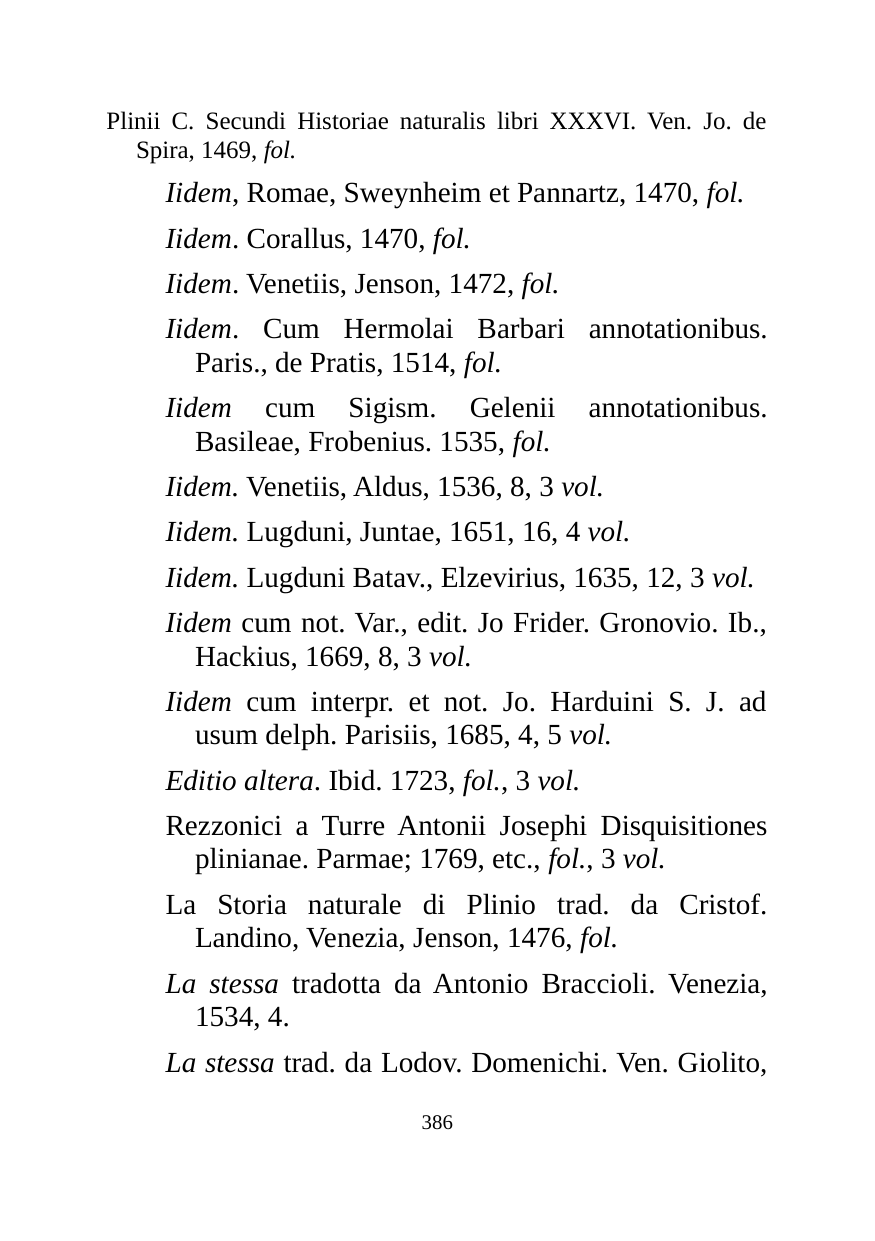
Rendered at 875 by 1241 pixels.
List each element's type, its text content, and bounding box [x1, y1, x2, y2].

text Iidem. Venetiis, Jenson, 1472, fol. [165, 266, 768, 300]
text Plinii C. Secundi Historiae naturalis libri XXXVI. Ven. Jo. de Spira, 1469, fol. [106, 106, 768, 164]
text Iidem, Romae, Sweynheim et Pannartz, 1470, fol. [165, 176, 768, 209]
text Iidem cum interpr. et not. Jo. Harduini S. J. ad usum delph. Parisiis, 1685, 4, 5 vol. [165, 684, 768, 751]
text Iidem. Lugduni Batav., Elzevirius, 1635, 12, 3 vol. [165, 560, 768, 593]
text La stessa trad. da Lodov. Domenichi. Ven. Giolito, [165, 1045, 768, 1078]
text La stessa tradotta da Antonio Braccioli. Venezia, 1534, 4. [165, 966, 768, 1033]
text Rezzonici a Turre Antonii Josephi Disquisitiones plinianae. Parmae; 1769, etc., fol., 3 vol. [165, 808, 768, 875]
text La Storia naturale di Plinio trad. da Cristof. Landino, Venezia, Jenson, 1476, fol. [165, 887, 768, 954]
text Iidem. Lugduni, Juntae, 1651, 16, 4 vol. [165, 514, 768, 548]
text Iidem cum not. Var., edit. Jo Frider. Gronovio. Ib., Hackius, 1669, 8, 3 vol. [165, 605, 768, 672]
text Editio altera. Ibid. 1723, fol., 3 vol. [165, 763, 768, 796]
text Iidem. Corallus, 1470, fol. [165, 221, 768, 254]
text Iidem cum Sigism. Gelenii annotationibus. Basileae, Frobenius. 1535, fol. [165, 390, 768, 457]
text Iidem. Cum Hermolai Barbari annotationibus. Paris., de Pratis, 1514, fol. [165, 311, 768, 378]
text Iidem. Venetiis, Aldus, 1536, 8, 3 vol. [165, 469, 768, 503]
